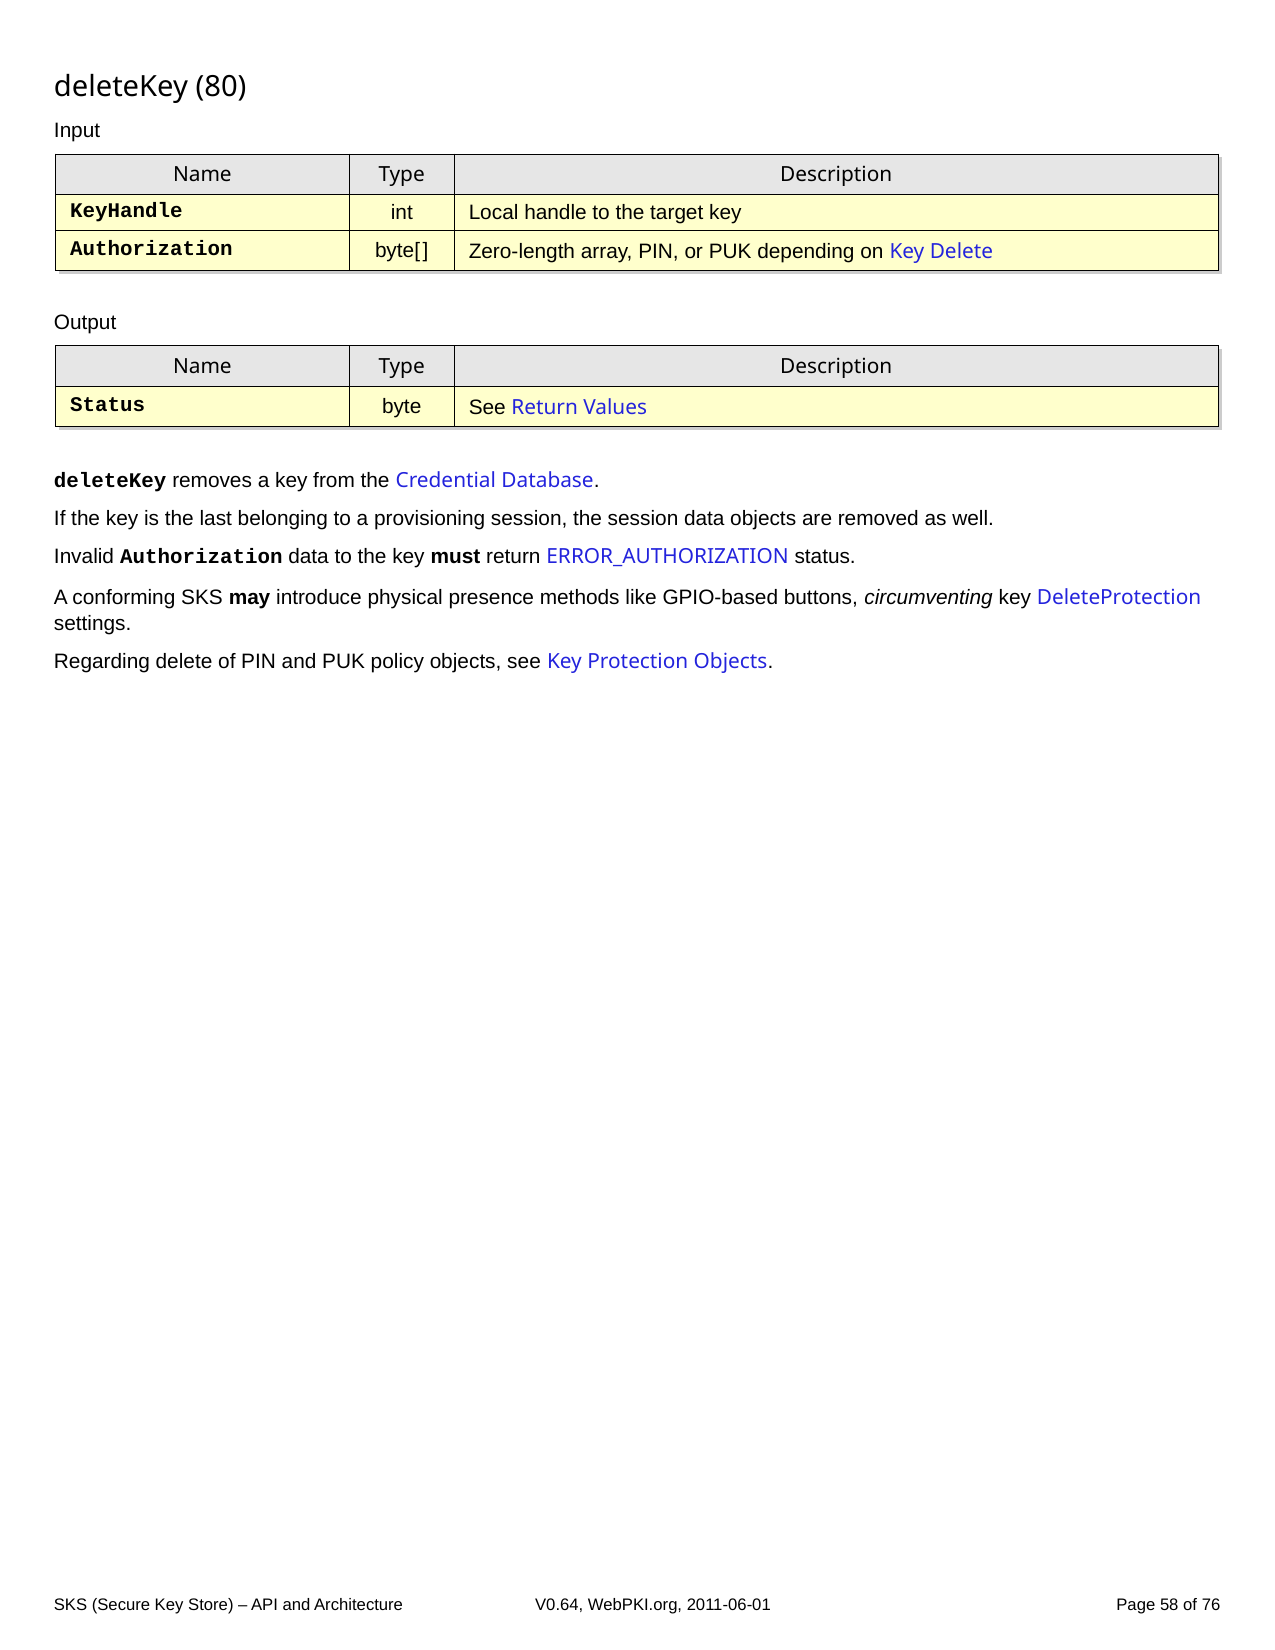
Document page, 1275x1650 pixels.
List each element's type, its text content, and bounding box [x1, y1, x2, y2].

table_cell Zero-length array, PIN, or PUK depending on Key Delete [455, 231, 1218, 270]
text If the key is the last belonging to a provisioning session, the session data objects are removed as well. [54, 506, 1221, 530]
table_header Name [56, 155, 349, 194]
subtitle deleteKey (80) [54, 66, 1221, 105]
text Input [54, 118, 1221, 142]
table_cell Local handle to the target key [455, 195, 1218, 230]
table_cell KeyHandle [56, 195, 349, 230]
text A conforming SKS may introduce physical presence methods like GPIO-based buttons, circumventing key DeleteProtection settings. [54, 582, 1221, 634]
table_cell byte⁮[ ] [350, 231, 454, 270]
table_cell Status [56, 387, 349, 426]
text deleteKey removes a key from the Credential Database. [54, 466, 1221, 494]
text Output [54, 310, 1221, 334]
table_cell byte [350, 387, 454, 426]
table_header Type [350, 346, 454, 386]
table_header Description [455, 346, 1218, 386]
table_header Type [350, 155, 454, 194]
table_cell See Return Values [455, 387, 1218, 426]
table_header Description [455, 155, 1218, 194]
text Invalid Authorization data to the key must return ERROR_AUTHORIZATION status. [54, 542, 1221, 570]
table_cell int [350, 195, 454, 230]
text Regarding delete of PIN and PUK policy objects, see Key Protection Objects. [54, 646, 1221, 674]
table_cell Authorization [56, 231, 349, 270]
table_header Name [56, 346, 349, 386]
